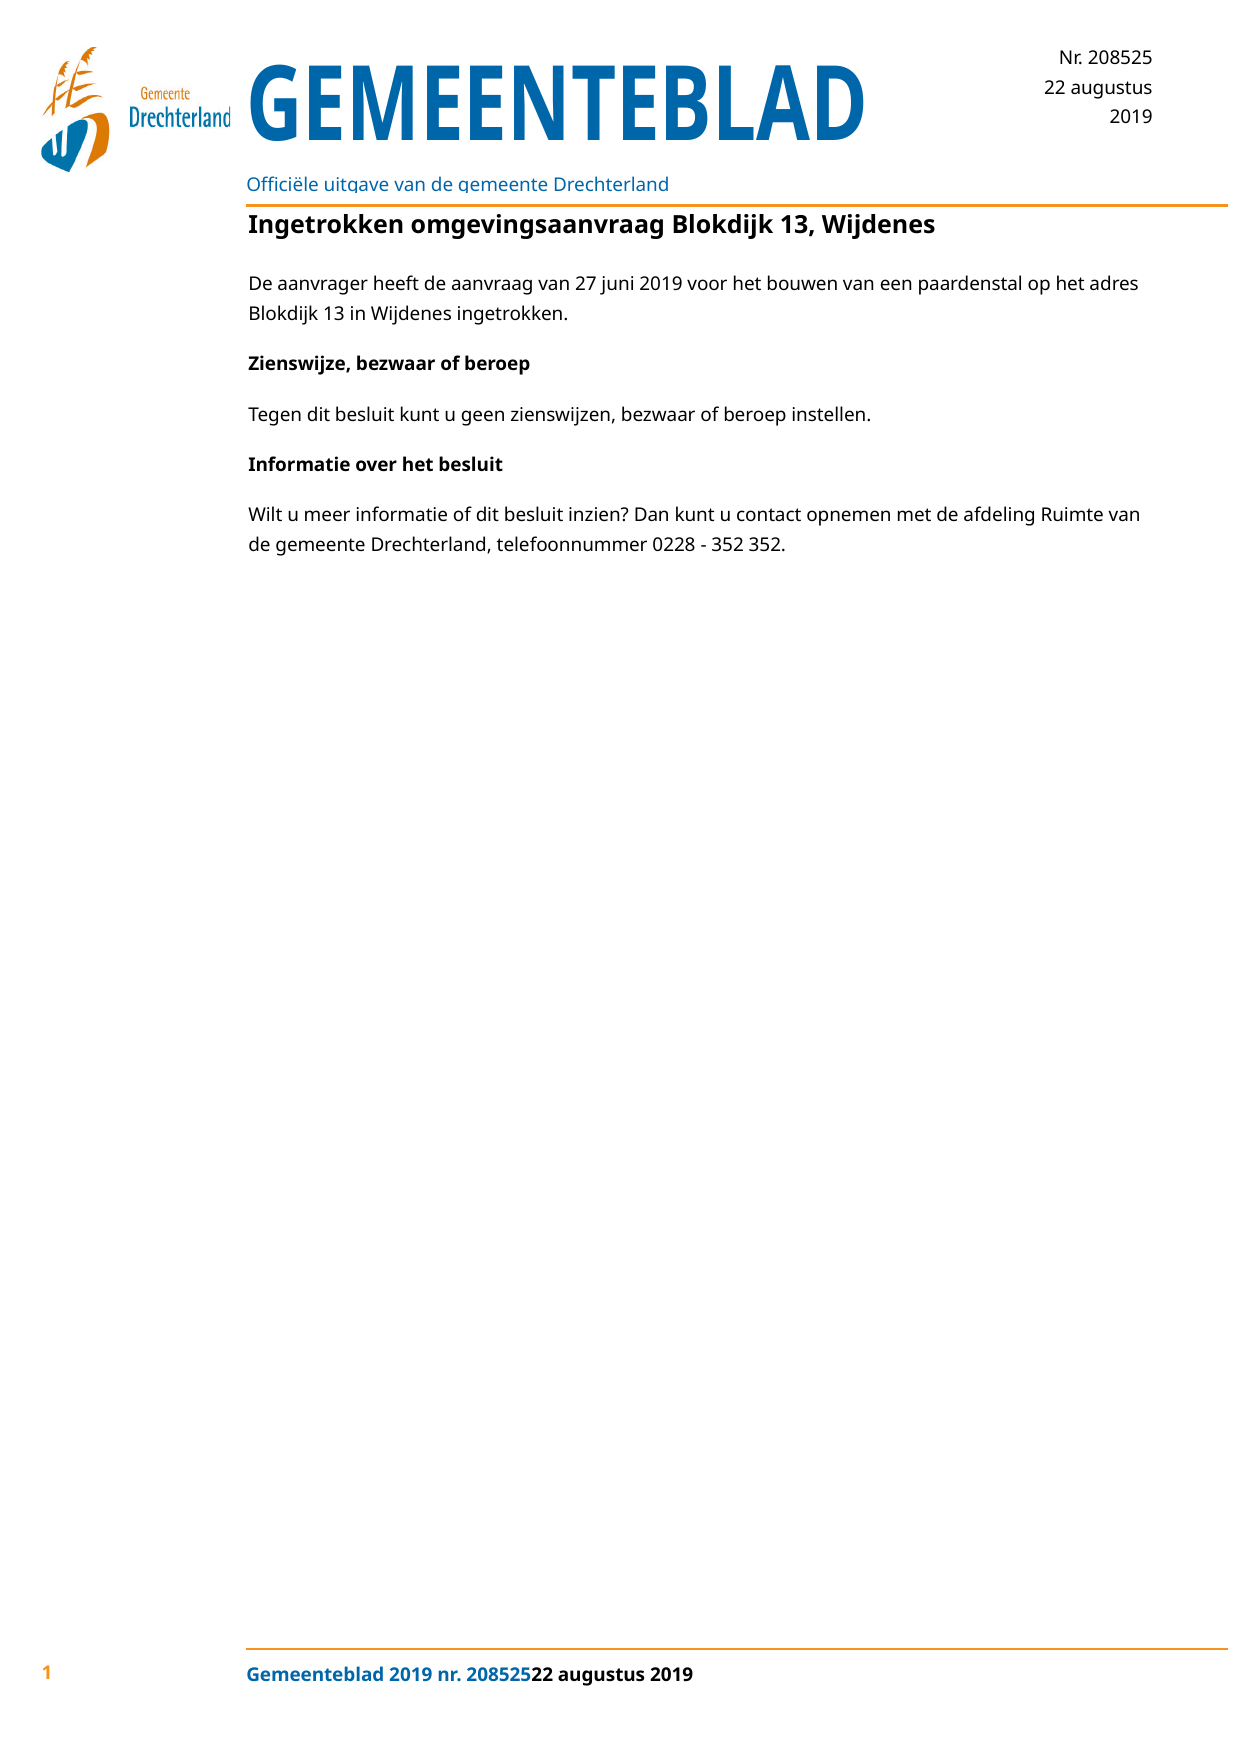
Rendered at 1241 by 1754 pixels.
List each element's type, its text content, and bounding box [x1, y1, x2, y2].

text Ingetrokken omgevingsaanvraag Blokdijk 13, Wijdenes [248, 207, 1152, 241]
picture [226, 115, 231, 124]
text Informatie over het besluit [248, 451, 1152, 477]
text De aanvrager heeft de aanvraag van 27 juni 2019 voor het bouwen van een paardenstal op het adres Blokdijk 13 in Wijdenes ingetrokken. [248, 270, 1152, 326]
picture [41, 47, 231, 172]
picture [41, 158, 64, 172]
text Tegen dit besluit kunt u geen zienswijzen, bezwaar of beroep instellen. [248, 401, 1152, 426]
text Zienswijze, bezwaar of beroep [248, 350, 1152, 376]
text Wilt u meer informatie of dit besluit inzien? Dan kunt u contact opnemen met de afdeling Ruimte van de gemeente Drechterland, telefoonnummer 0228 - 352 352. [248, 502, 1152, 557]
